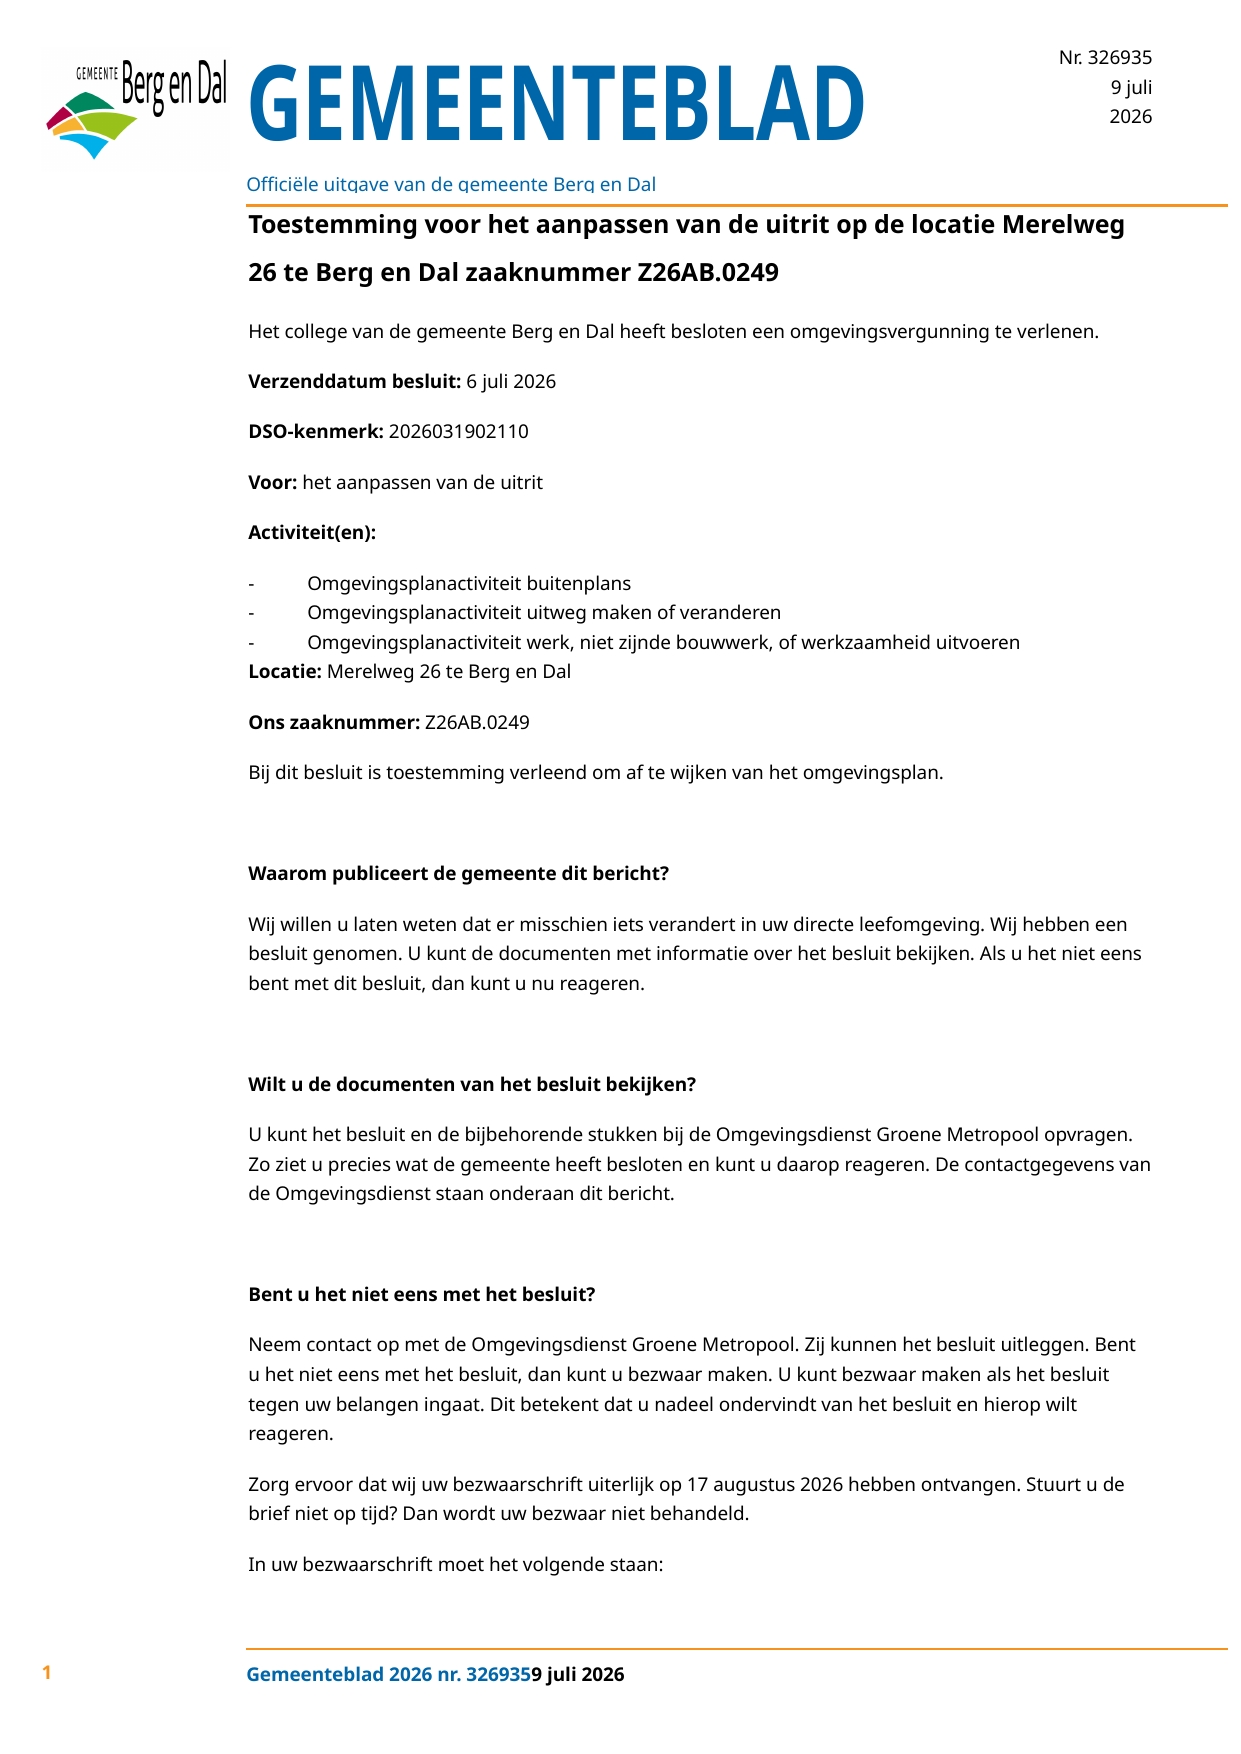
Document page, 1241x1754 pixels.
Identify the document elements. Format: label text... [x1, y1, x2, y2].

text Bij dit besluit is toestemming verleend om af te wijken van het omgevingsplan. [248, 759, 1152, 785]
text Waarom publiceert de gemeente dit bericht? [248, 860, 1152, 886]
text In uw bezwaarschrift moet het volgende staan: [248, 1551, 1152, 1577]
text Neem contact op met de Omgevingsdienst Groene Metropool. Zij kunnen het besluit uitleggen. Bent u het niet eens met het besluit, dan kunt u bezwaar maken. U kunt bezwaar maken als het besluit tegen uw belangen ingaat. Dit betekent dat u nadeel ondervindt van het besluit en hierop wilt reageren. [248, 1332, 1152, 1446]
text Bent u het niet eens met het besluit? [248, 1281, 1152, 1307]
text Zorg ervoor dat wij uw bezwaarschrift uiterlijk op 17 augustus 2026 hebben ontvangen. Stuurt u de brief niet op tijd? Dan wordt uw bezwaar niet behandeld. [248, 1471, 1152, 1526]
picture [41, 47, 231, 172]
text Toestemming voor het aanpassen van de uitrit op de locatie Merelweg 26 te Berg en Dal zaaknummer Z26AB.0249 [248, 207, 1152, 288]
text DSO-kenmerk: 2026031902110 [248, 419, 1152, 444]
list Omgevingsplanactiviteit uitweg maken of veranderen [248, 599, 1152, 625]
text Voor: het aanpassen van de uitrit [248, 469, 1152, 495]
text Locatie: Merelweg 26 te Berg en Dal [248, 659, 1152, 684]
text Wij willen u laten weten dat er misschien iets verandert in uw directe leefomgeving. Wij hebben een besluit genomen. U kunt de documenten met informatie over het besluit bekijken. Als u het niet eens bent met dit besluit, dan kunt u nu reageren. [248, 911, 1152, 996]
list Omgevingsplanactiviteit buitenplans [248, 570, 1152, 596]
text U kunt het besluit en de bijbehorende stukken bij de Omgevingsdienst Groene Metropool opvragen. Zo ziet u precies wat de gemeente heeft besloten en kunt u daarop reageren. De contactgegevens van de Omgevingsdienst staan onderaan dit bericht. [248, 1121, 1152, 1206]
list Omgevingsplanactiviteit werk, niet zijnde bouwwerk, of werkzaamheid uitvoeren [248, 629, 1152, 655]
text Het college van de gemeente Berg en Dal heeft besloten een omgevingsvergunning te verlenen. [248, 318, 1152, 344]
text Wilt u de documenten van het besluit bekijken? [248, 1071, 1152, 1097]
text Activiteit(en): [248, 519, 1152, 545]
text Verzenddatum besluit: 6 juli 2026 [248, 368, 1152, 394]
text Ons zaaknummer: Z26AB.0249 [248, 709, 1152, 735]
